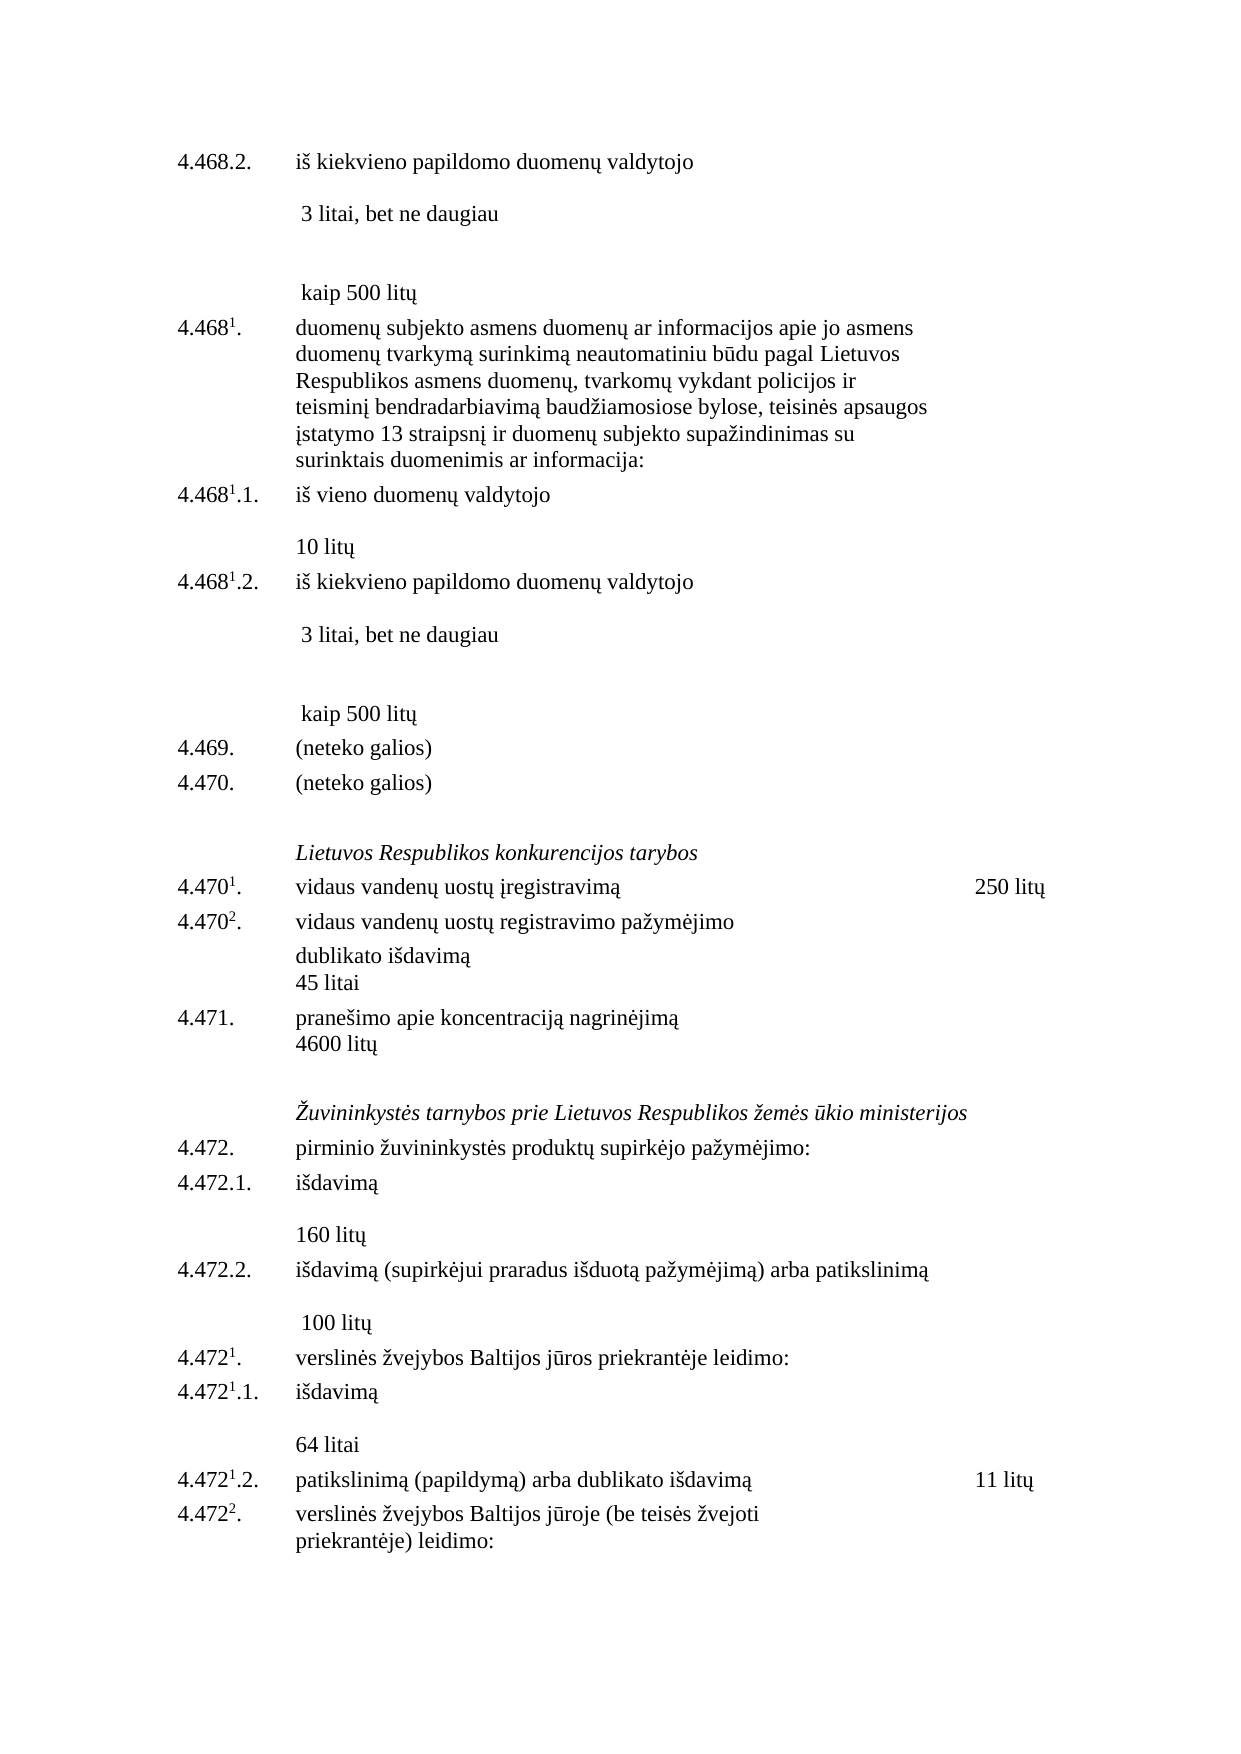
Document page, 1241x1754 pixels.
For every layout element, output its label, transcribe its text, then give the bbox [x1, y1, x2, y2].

text Lietuvos Respublikos konkurencijos tarybos [177, 838, 945, 865]
text 4.4701. vidaus vandenų uostų įregistravimą 250 litų [177, 873, 1122, 899]
text 4.470. (neteko galios) [177, 769, 1122, 796]
text 4.472.1. išdavimą 160 litų [177, 1169, 930, 1248]
text 4.4721. verslinės žvejybos Baltijos jūros priekrantėje leidimo: [177, 1343, 856, 1370]
text 4.4681.2. iš kiekvieno papildomo duomenų valdytojo 3 litai, bet ne daugiau kaip 500 litų [177, 568, 930, 726]
text 4.4681.1. iš vieno duomenų valdytojo 10 litų [177, 481, 930, 560]
text 4.472. pirminio žuvininkystės produktų supirkėjo pažymėjimo: [177, 1134, 930, 1160]
text 4.4681. duomenų subjekto asmens duomenų ar informacijos apie jo asmens duomenų tvarkymą surinkimą neautomatiniu būdu pagal Lietuvos Respublikos asmens duomenų, tvarkomų vykdant policijos ir teisminį bendradarbiavimą baudžiamosiose bylose, teisinės apsaugos įstatymo 13 straipsnį ir duomenų subjekto supažindinimas su surinktais duomenimis ar informacija: [177, 314, 930, 472]
text 4.4702. vidaus vandenų uostų registravimo pažymėjimo [177, 908, 1122, 934]
text 4.4721.1. išdavimą 64 litai [177, 1378, 856, 1457]
text 4.472.2. išdavimą (supirkėjui praradus išduotą pažymėjimą) arba patikslinimą 100 litų [177, 1256, 930, 1335]
text 4.471. pranešimo apie koncentraciją nagrinėjimą 4600 litų [177, 1004, 945, 1056]
text dublikato išdavimą 45 litai [177, 943, 945, 995]
text Žuvininkystės tarnybos prie Lietuvos Respublikos žemės ūkio ministerijos [177, 1099, 1122, 1126]
text 4.469. (neteko galios) [177, 734, 1122, 761]
text 4.4721.2. patikslinimą (papildymą) arba dublikato išdavimą 11 litų [177, 1466, 1122, 1492]
text 4.4722. verslinės žvejybos Baltijos jūroje (be teisės žvejoti priekrantėje) leidimo: [177, 1500, 856, 1553]
text 4.468.2. iš kiekvieno papildomo duomenų valdytojo 3 litai, bet ne daugiau kaip 500 litų [177, 148, 930, 306]
